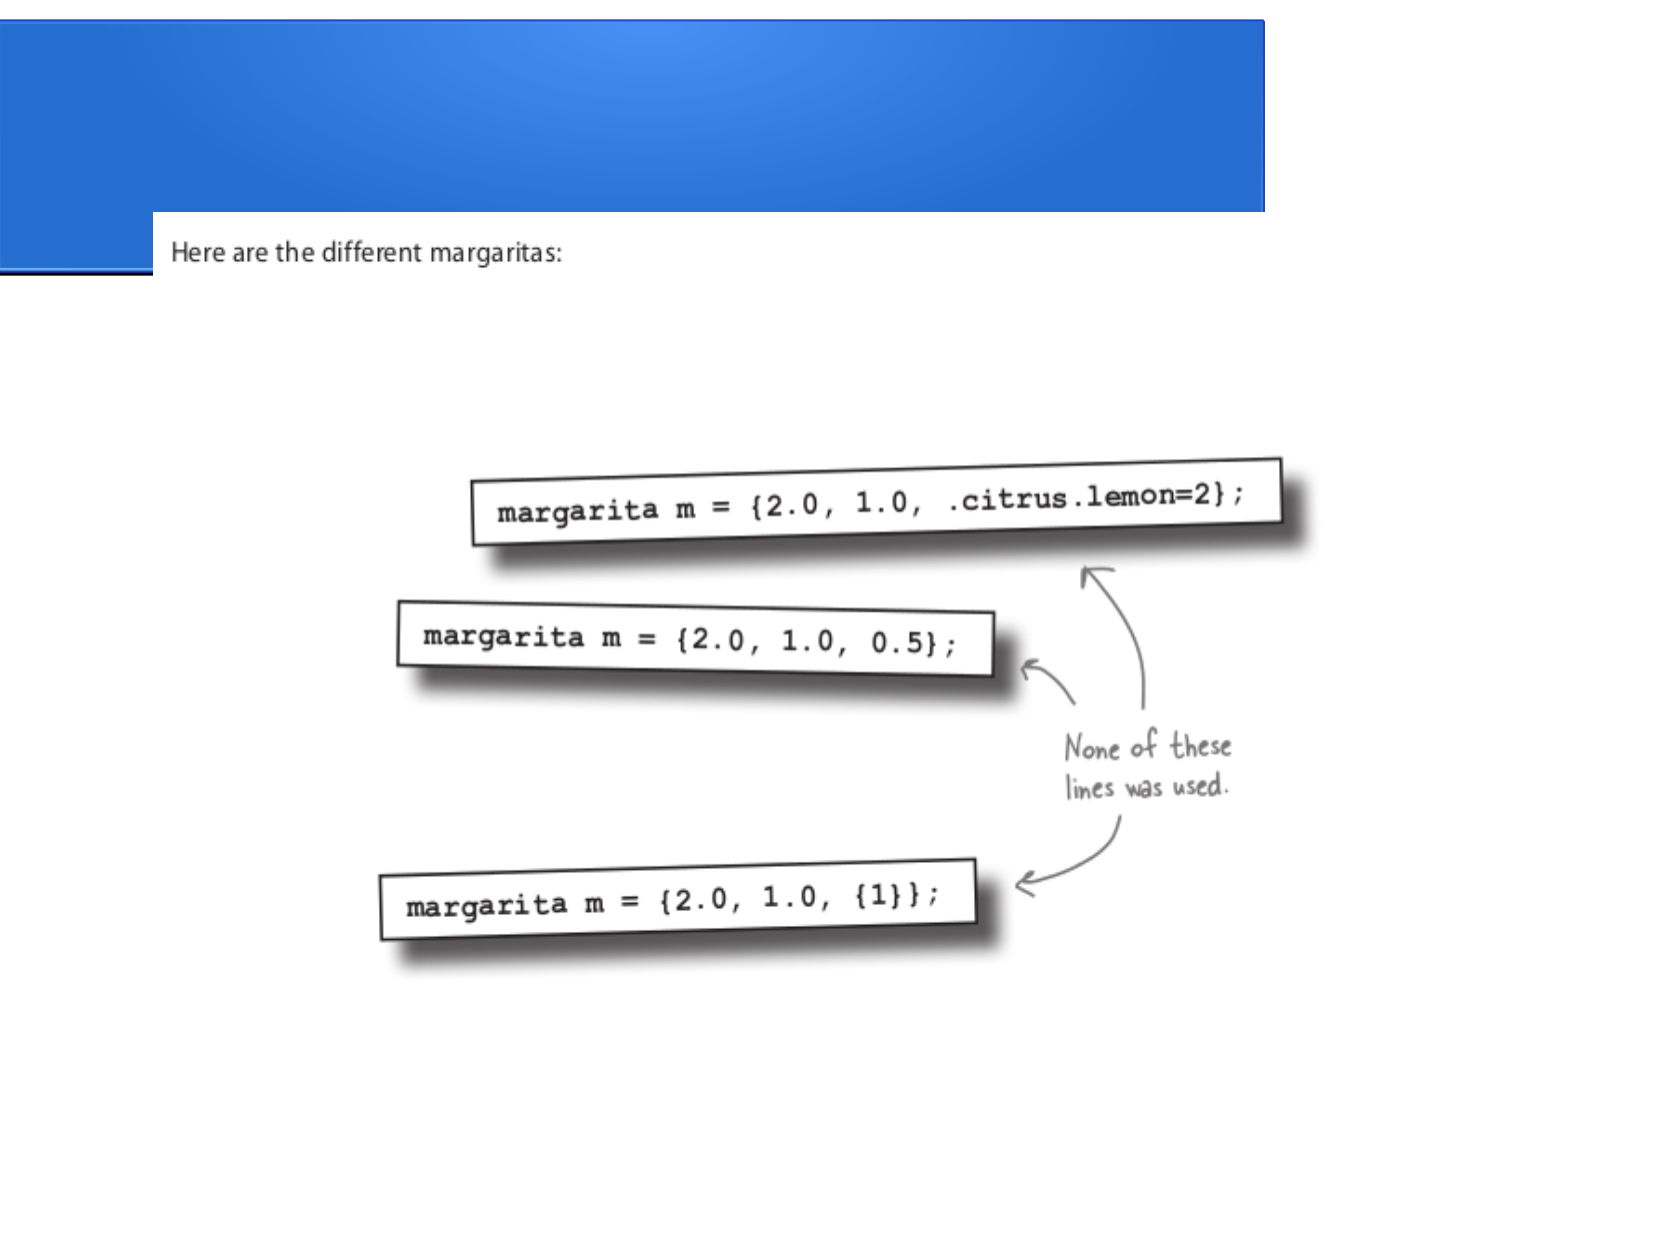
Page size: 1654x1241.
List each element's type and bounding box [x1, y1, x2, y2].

picture [153, 212, 1477, 993]
